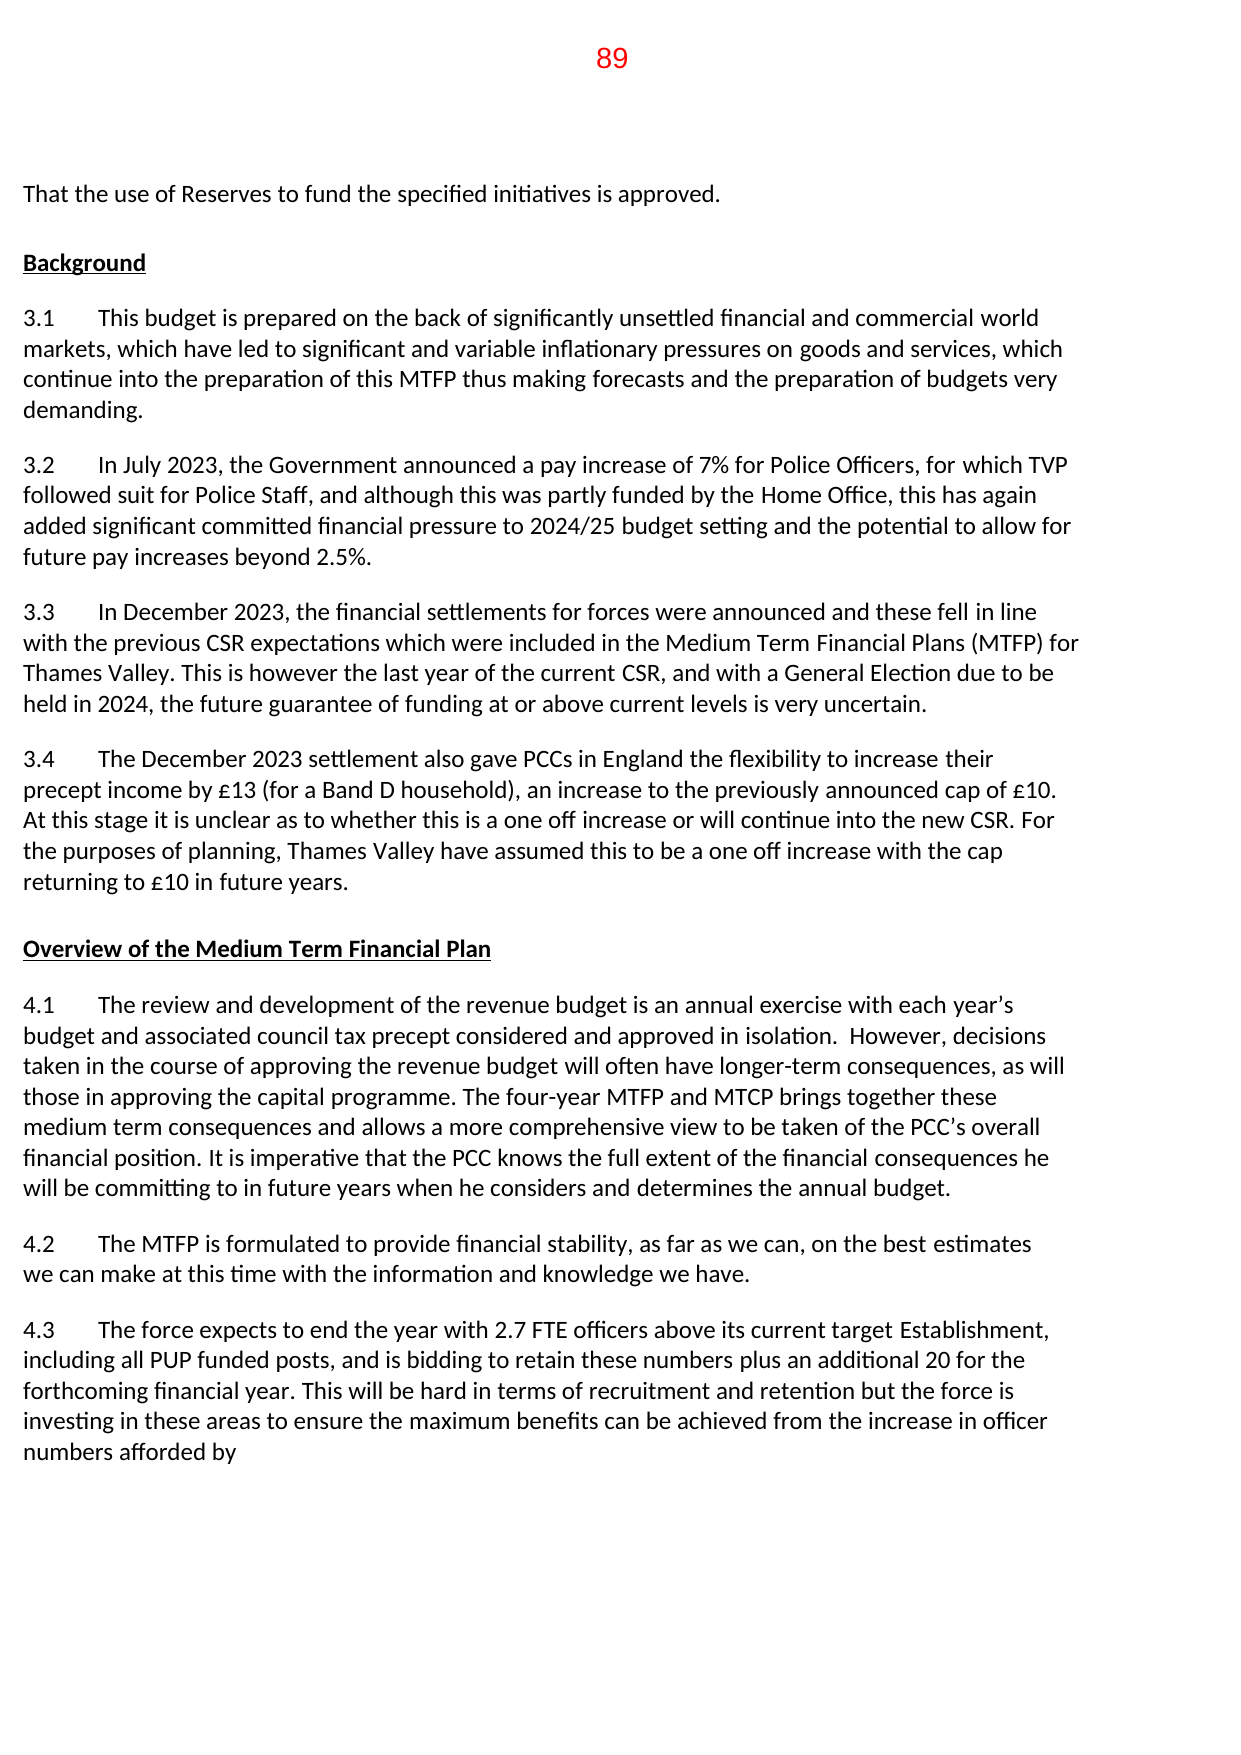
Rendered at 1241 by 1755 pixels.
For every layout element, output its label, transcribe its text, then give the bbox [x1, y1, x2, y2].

list In July 2023, the Government announced a pay increase of 7% for Police Officers, for which TVP followed suit for Police Staff, and although this was partly funded by the Home Office, this has again added significant committed financial pressure to 2024/25 budget setting and the potential to allow for future pay increases beyond 2.5%. [23, 449, 1087, 571]
list This budget is prepared on the back of significantly unsettled financial and commercial world markets, which have led to significant and variable inflationary pressures on goods and services, which continue into the preparation of this MTFP thus making forecasts and the preparation of budgets very demanding. [23, 302, 1089, 424]
list Background [0, 247, 1230, 277]
list The December 2023 settlement also gave PCCs in England the flexibility to increase their precept income by £13 (for a Band D household), an increase to the previously announced cap of £10. At this stage it is unclear as to whether this is a one off increase or will continue into the new CSR. For the purposes of planning, Thames Valley have assumed this to be a one off increase with the cap returning to £10 in future years. [23, 743, 1062, 896]
list The review and development of the revenue budget is an annual exercise with each year’s budget and associated council tax precept considered and approved in isolation. However, decisions taken in the course of approving the revenue budget will often have longer-term consequences, as will those in approving the capital programme. The four-year MTFP and MTCP brings together these medium term consequences and allows a more comprehensive view to be taken of the PCC’s overall financial position. It is imperative that the PCC knows the full extent of the financial consequences he will be committing to in future years when he considers and determines the annual budget. [23, 989, 1084, 1203]
list In December 2023, the financial settlements for forces were announced and these fell in line with the previous CSR expectations which were included in the Medium Term Financial Plans (MTFP) for Thames Valley. This is however the last year of the current CSR, and with a General Election due to be held in 2024, the future guarantee of funding at or above current levels is very uncertain. [23, 596, 1083, 718]
list That the use of Reserves to fund the specified initiatives is approved. [0, 179, 1230, 209]
list The MTFP is formulated to provide financial stability, as far as we can, on the best estimates we can make at this time with the information and knowledge we have. [23, 1228, 1044, 1289]
list Overview of the Medium Term Financial Plan [0, 933, 1230, 964]
list The force expects to end the year with 2.7 FTE officers above its current target Establishment, including all PUP funded posts, and is bidding to retain these numbers plus an additional 20 for the forthcoming financial year. This will be hard in terms of recruitment and retention but the force is investing in these areas to ensure the maximum benefits can be achieved from the increase in officer numbers afforded by [23, 1314, 1077, 1466]
